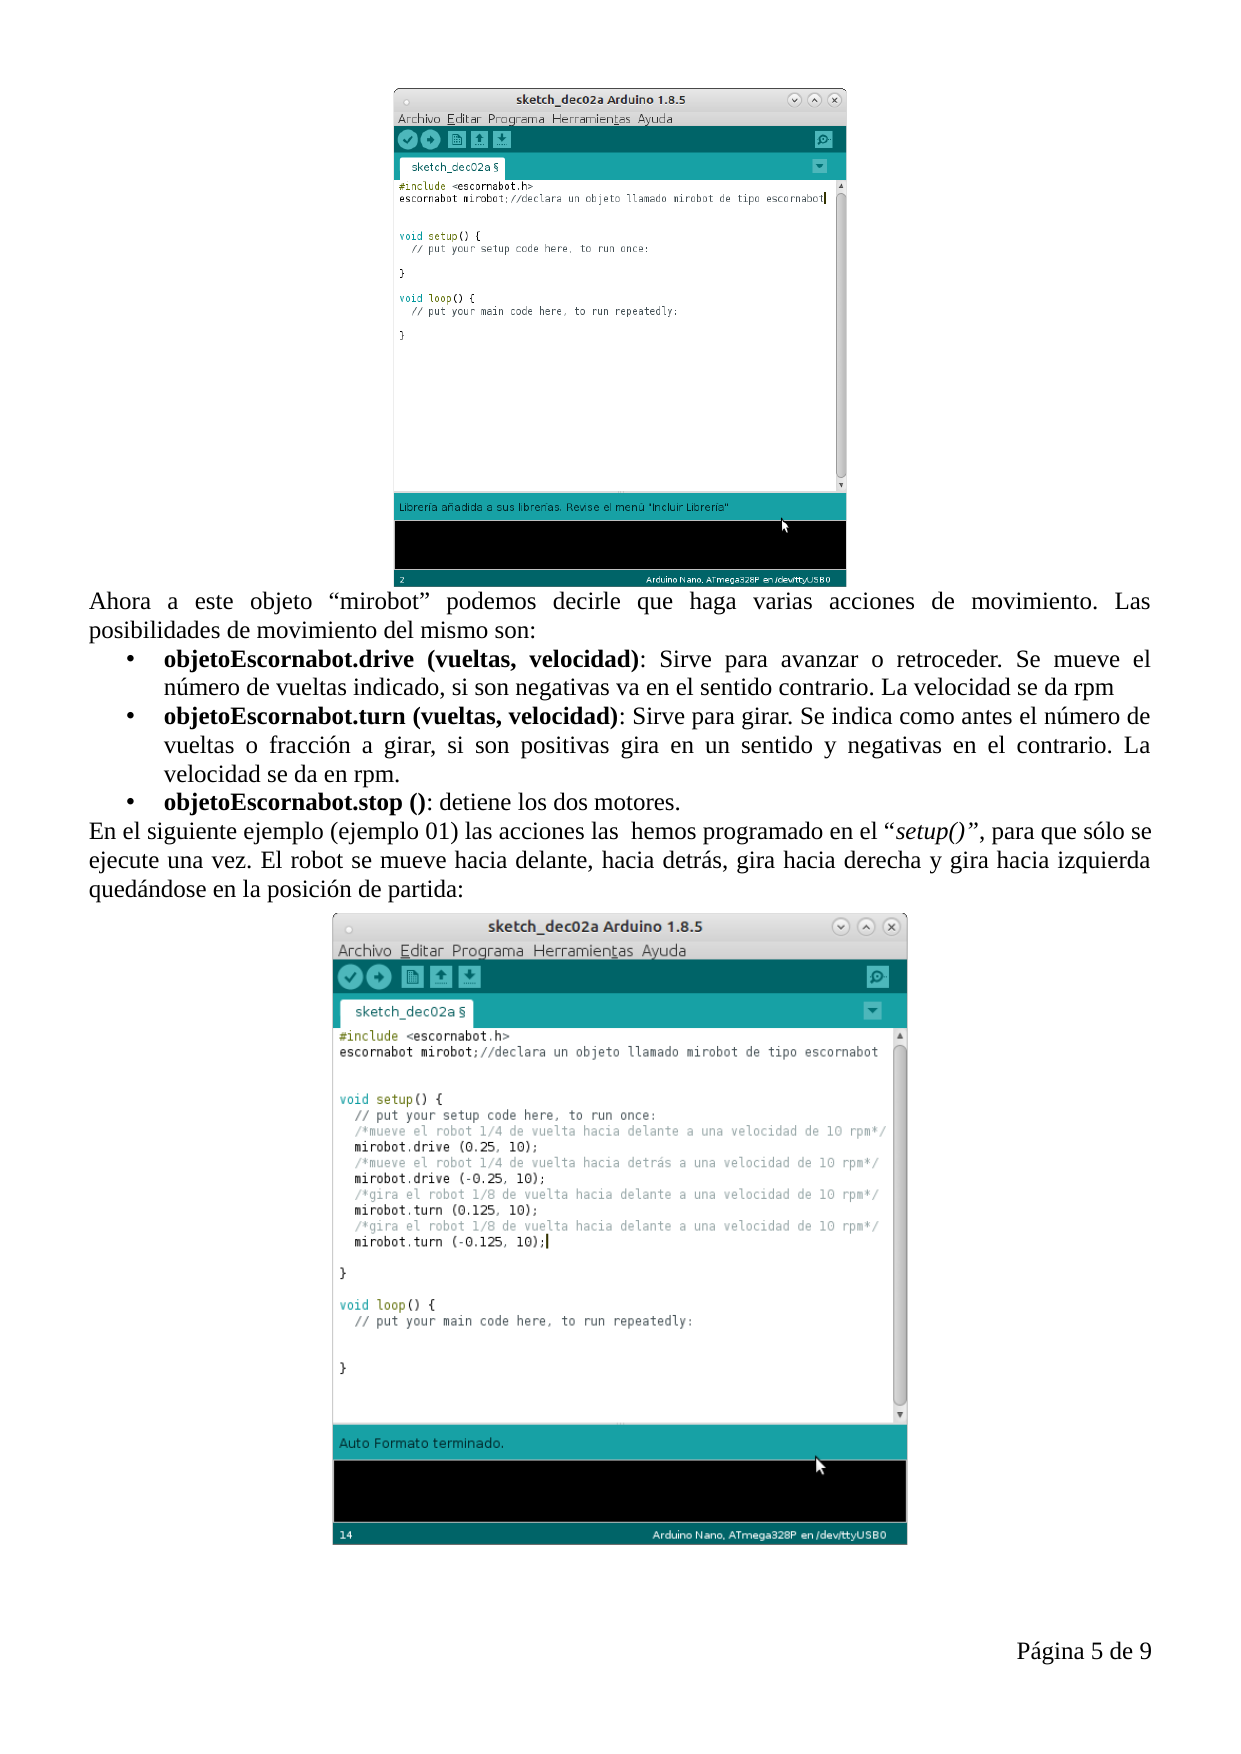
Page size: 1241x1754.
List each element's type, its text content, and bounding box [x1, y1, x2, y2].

text En el siguiente ejemplo (ejemplo 01) las acciones las hemos programado en el “setup()”, para que sólo se ejecute una vez. El robot se mueve hacia delante, hacia detrás, gira hacia derecha y gira hacia izquierda quedándose en la posición de partida: [88, 816, 1152, 902]
picture [393, 88, 847, 587]
list objetoEscornabot.stop (): detiene los dos motores. [126, 787, 1152, 816]
text Ahora a este objeto “mirobot” podemos decirle que haga varias acciones de movimiento. Las posibilidades de movimiento del mismo son: [88, 587, 1152, 644]
picture [332, 913, 908, 1545]
list objetoEscornabot.drive (vueltas, velocidad): Sirve para avanzar o retroceder. Se mueve el número de vueltas indicado, si son negativas va en el sentido contrario. La velocidad se da rpm [126, 644, 1152, 701]
list objetoEscornabot.turn (vueltas, velocidad): Sirve para girar. Se indica como antes el número de vueltas o fracción a girar, si son positivas gira en un sentido y negativas en el contrario. La velocidad se da en rpm. [126, 701, 1152, 787]
